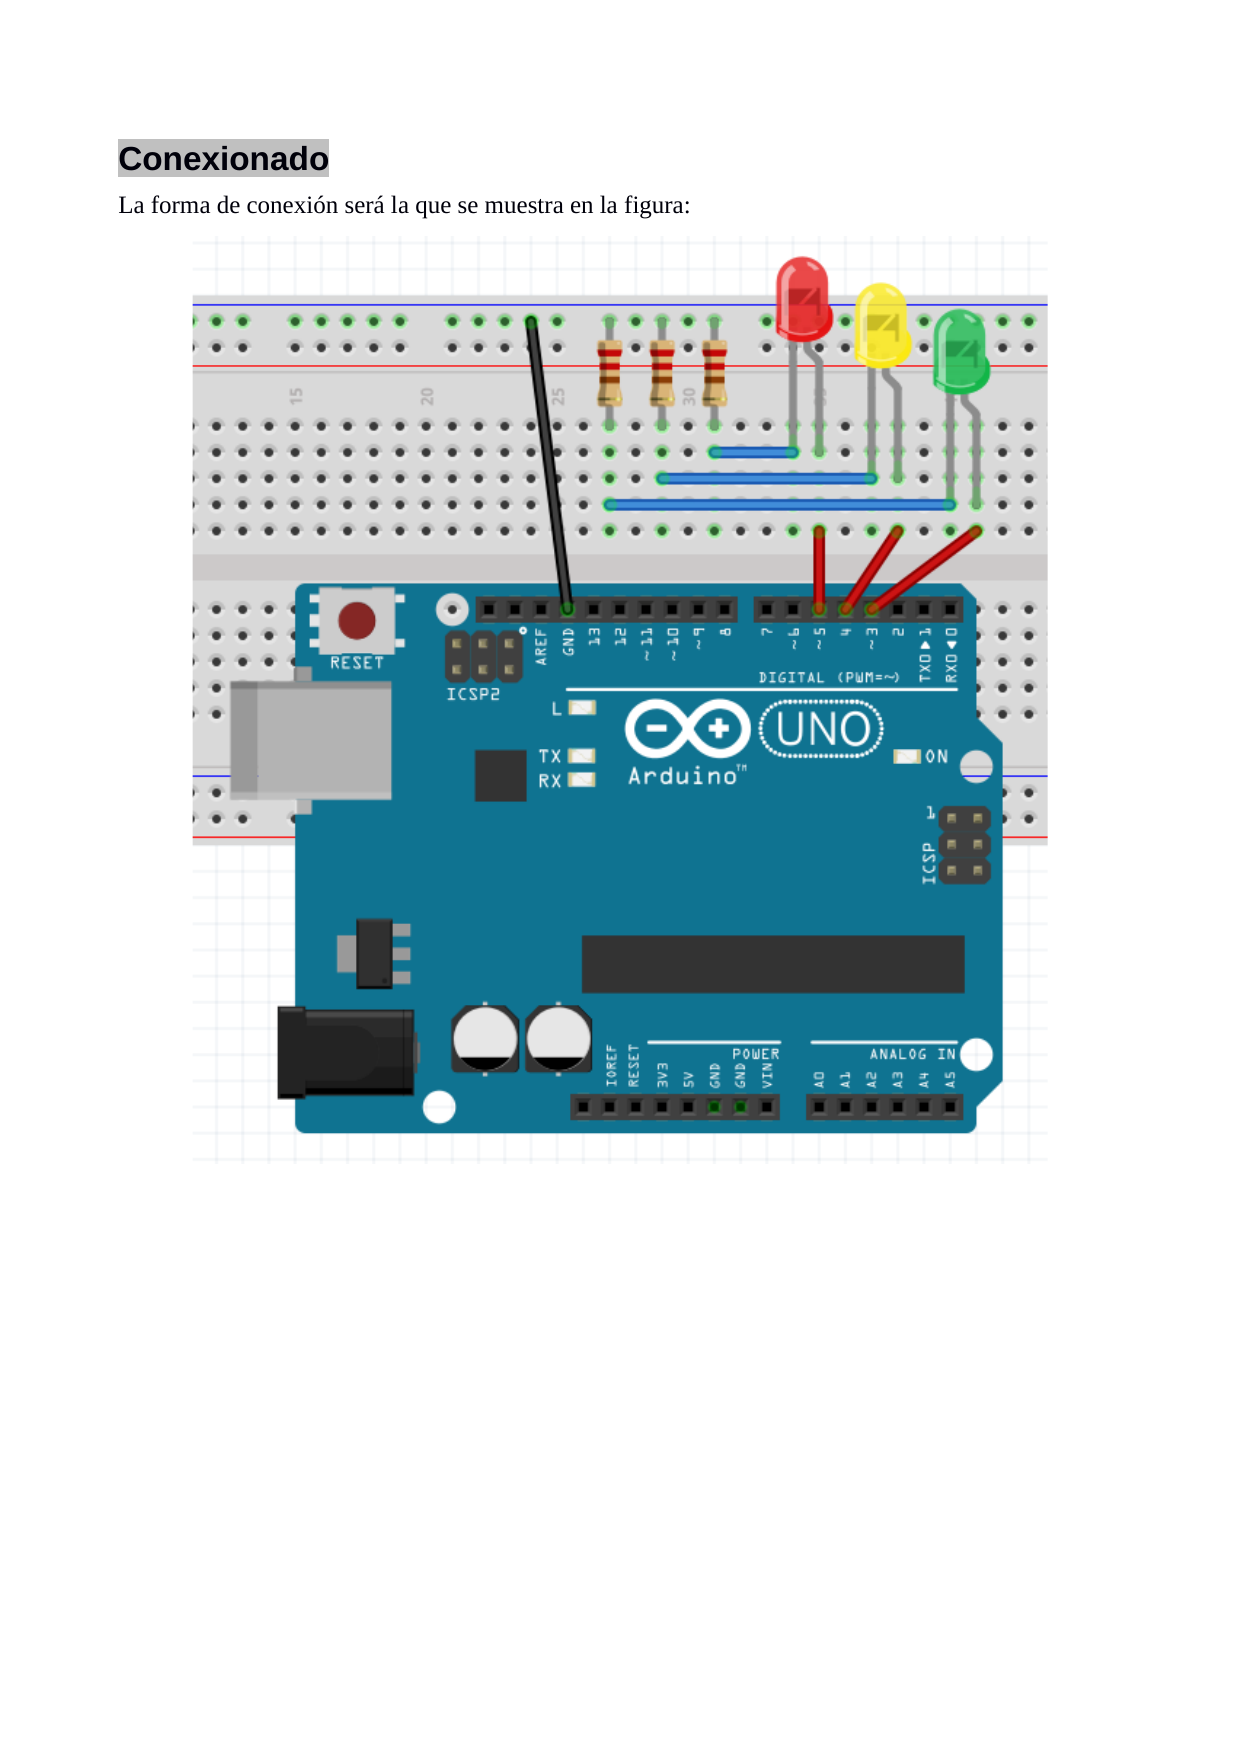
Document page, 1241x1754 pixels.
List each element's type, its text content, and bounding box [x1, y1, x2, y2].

picture [192, 236, 1048, 1164]
subtitle Conexionado [118, 139, 1122, 177]
text La forma de conexión será la que se muestra en la figura: [118, 190, 1122, 219]
